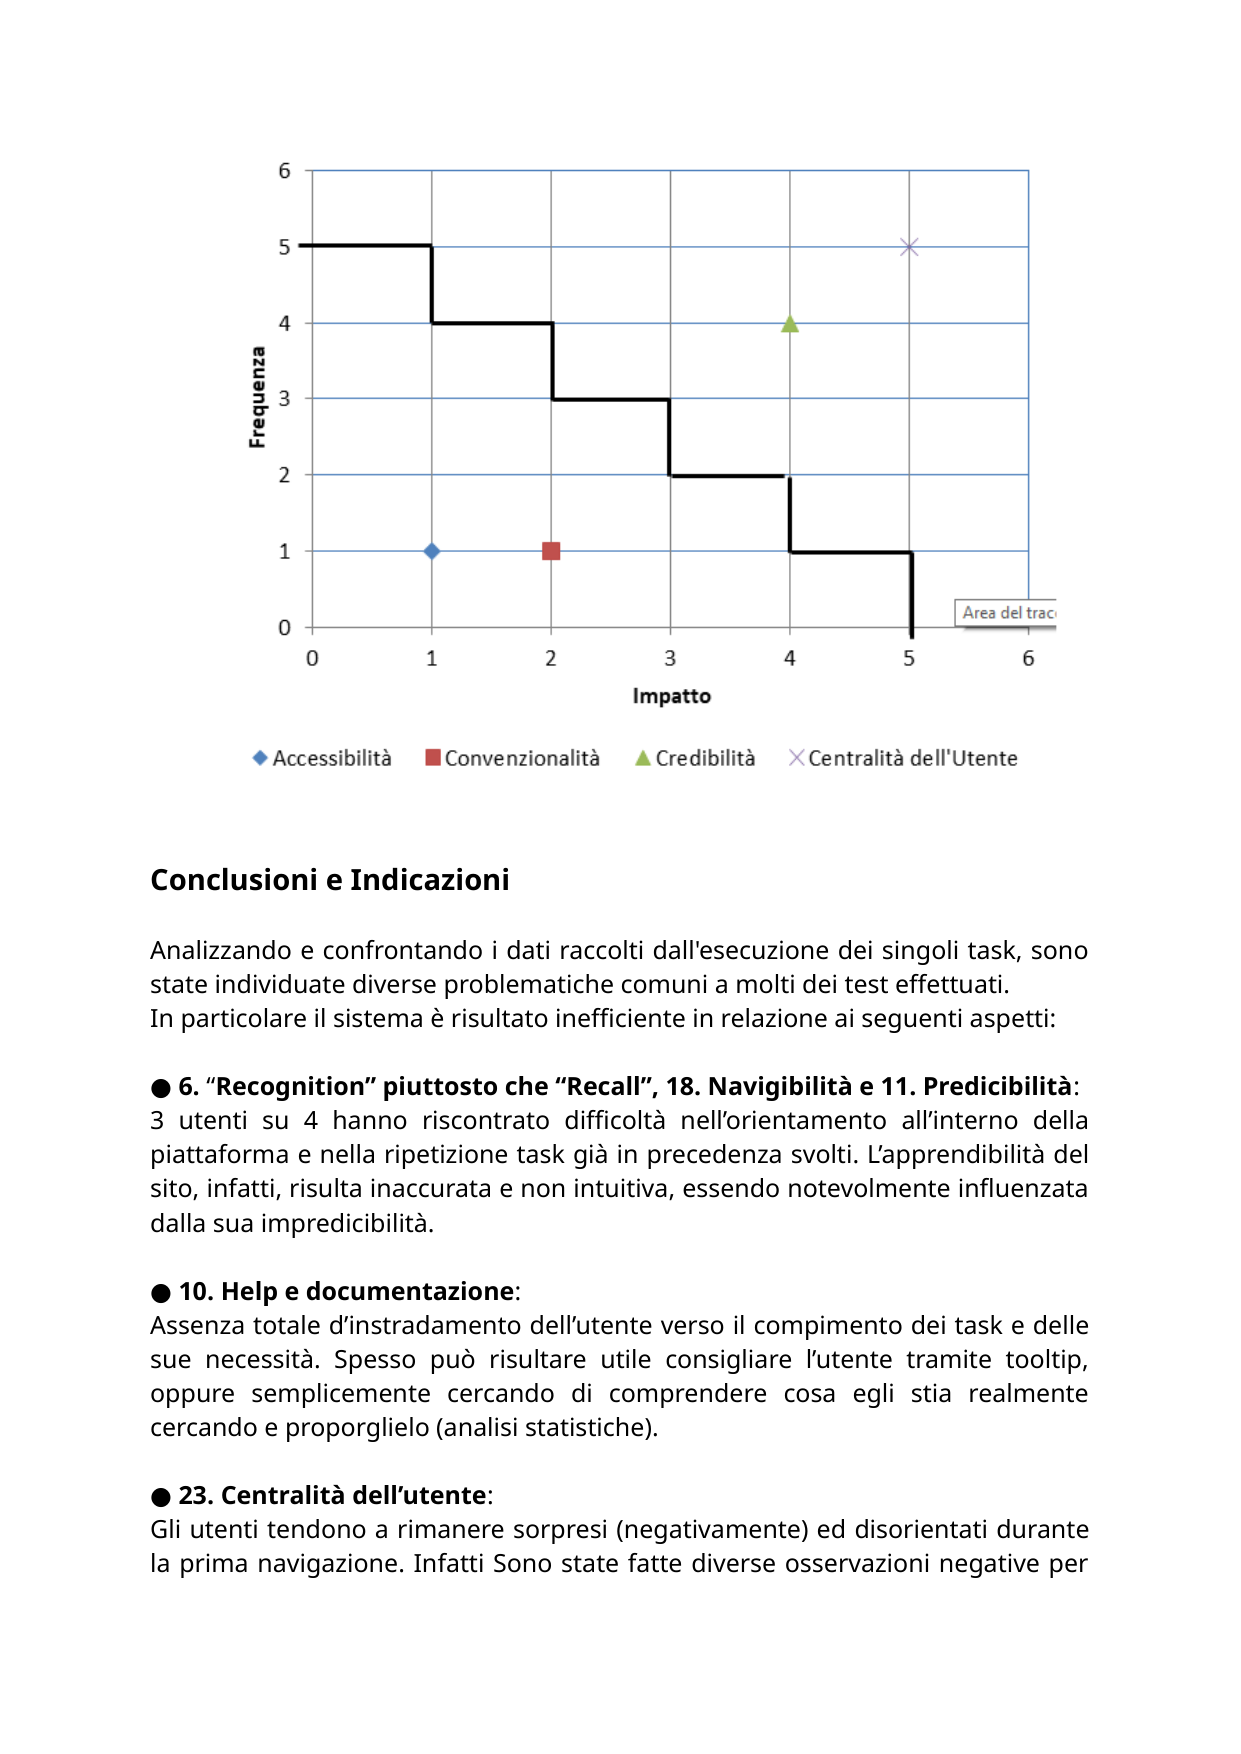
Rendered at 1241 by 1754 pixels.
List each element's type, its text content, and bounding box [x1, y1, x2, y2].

text Analizzando e confrontando i dati raccolti dall'esecuzione dei singoli task, sono state individuate diverse problematiche comuni a molti dei test effettuati. [150, 933, 1090, 1001]
text Assenza totale d’instradamento dell’utente verso il compimento dei task e delle sue necessità. Spesso può risultare utile consigliare l’utente tramite tooltip, oppure semplicemente cercando di comprendere cosa egli stia realmente cercando e proporglielo (analisi statistiche). [150, 1307, 1090, 1444]
text 3 utenti su 4 hanno riscontrato difficoltà nell’orientamento all’interno della piattaforma e nella ripetizione task già in precedenza svolti. L’apprendibilità del sito, infatti, risulta inaccurata e non intuitiva, essendo notevolmente influenzata dalla sua impredicibilità. [150, 1103, 1090, 1239]
text ● 6. “Recognition” piuttosto che “Recall”, 18. Navigibilità e 11. Predicibilità: [150, 1069, 1090, 1103]
text Gli utenti tendono a rimanere sorpresi (negativamente) ed disorientati durante la prima navigazione. Infatti Sono state fatte diverse osservazioni negative per [150, 1512, 1090, 1580]
text Conclusioni e Indicazioni [150, 859, 1090, 899]
text ● 23. Centralità dell’utente: [150, 1478, 1090, 1512]
text In particolare il sistema è risultato inefficiente in relazione ai seguenti aspetti: [150, 1001, 1090, 1035]
text ● 10. Help e documentazione: [150, 1273, 1090, 1307]
picture [201, 142, 1057, 791]
